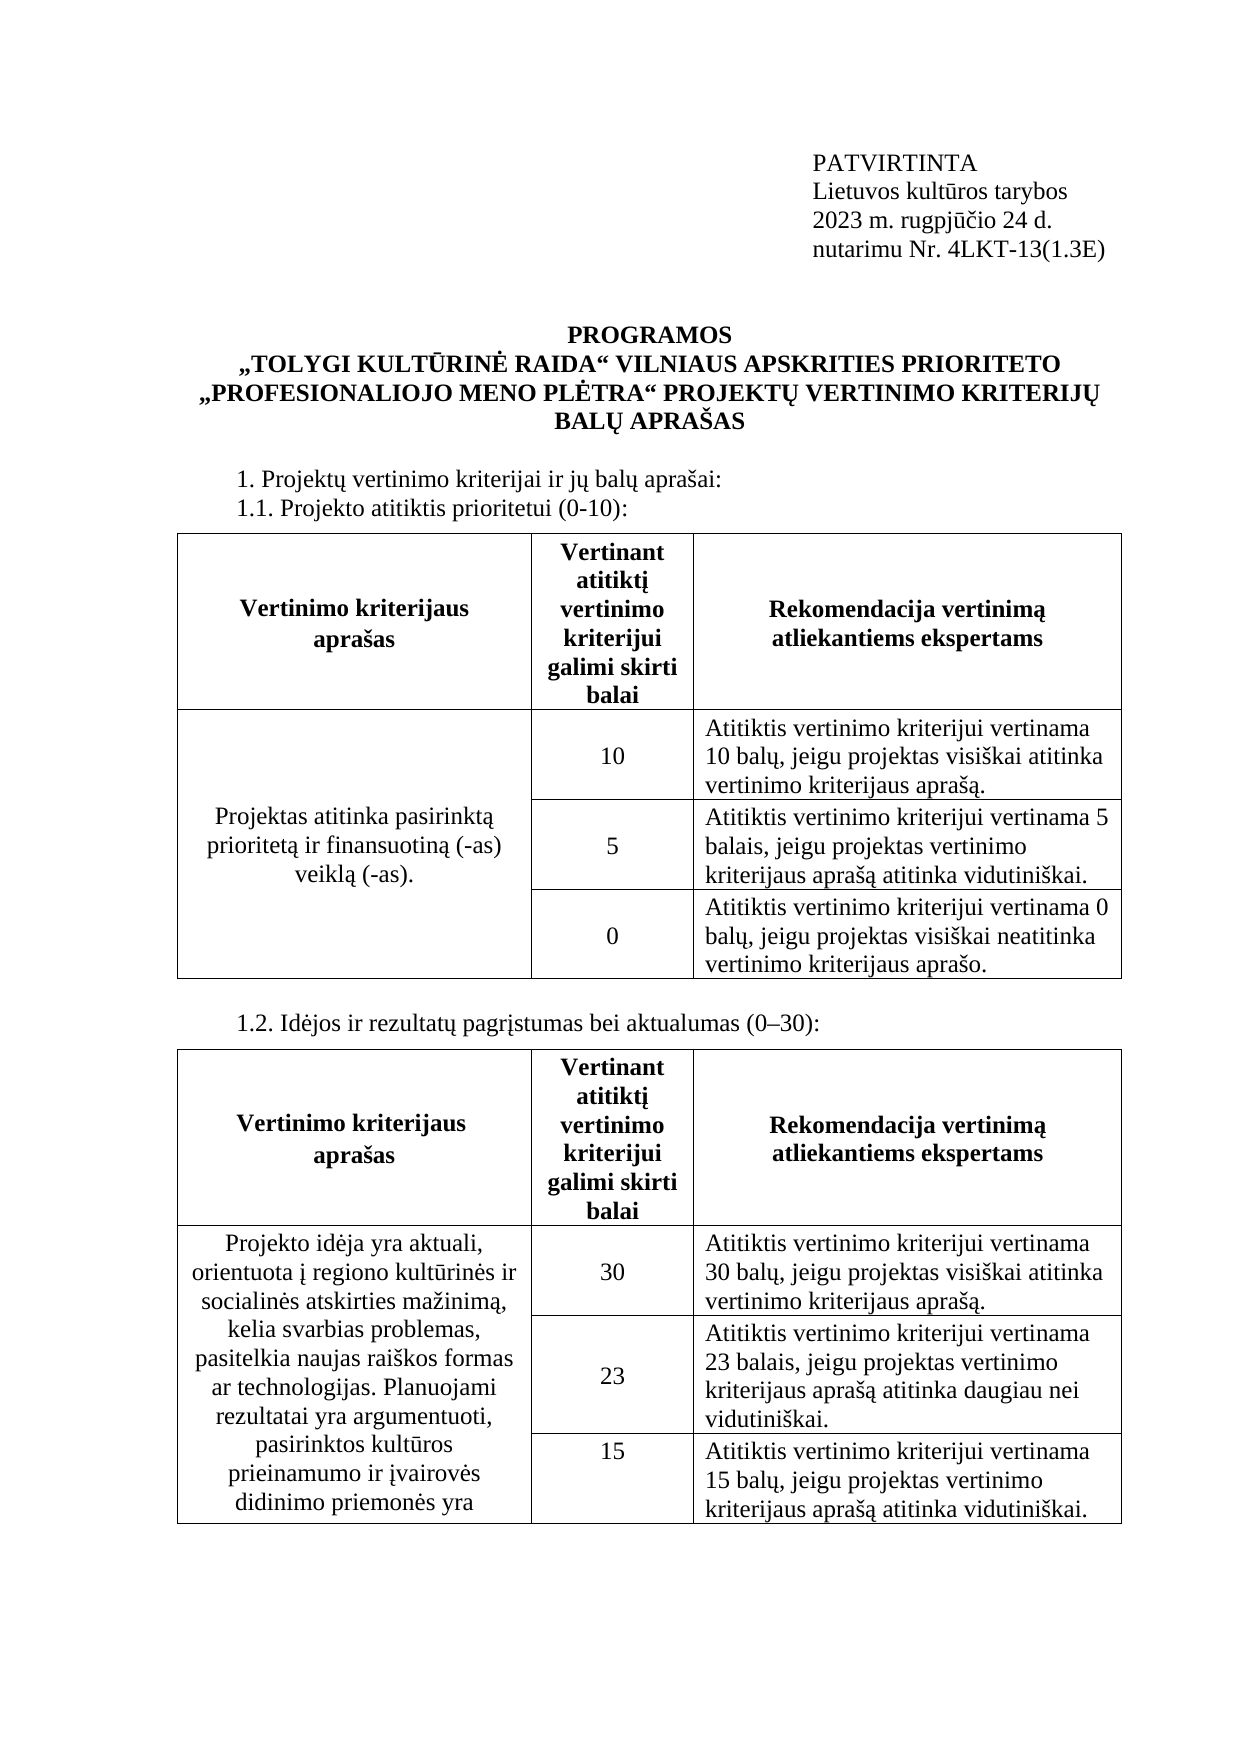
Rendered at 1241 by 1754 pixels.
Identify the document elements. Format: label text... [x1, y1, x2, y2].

table_cell Atitiktis vertinimo kriterijui vertinama 23 balais, jeigu projektas vertinimo kriterijaus aprašą atitinka daugiau nei vidutiniškai. [694, 1316, 1121, 1433]
table_cell Projekto idėja yra aktuali, orientuota į regiono kultūrinės ir socialinės atskirties mažinimą, kelia svarbias problemas, pasitelkia naujas raiškos formas ar technologijas. Planuojami rezultatai yra argumentuoti, pasirinktos kultūros prieinamumo ir įvairovės didinimo priemonės yra [178, 1226, 531, 1523]
table_header Vertinant atitiktį vertinimo kriterijui galimi skirti balai [532, 534, 693, 709]
text Lietuvos kultūros tarybos [812, 176, 1122, 205]
table_cell 0 [532, 890, 693, 978]
table_header Rekomendacija vertinimą atliekantiems ekspertams [694, 534, 1121, 709]
table_cell Projektas atitinka pasirinktą prioritetą ir finansuotiną (-as) veiklą (-as). [178, 710, 531, 978]
text 1.1. Projekto atitiktis prioritetui (0-10): [177, 493, 1122, 521]
table_cell Atitiktis vertinimo kriterijui vertinama 30 balų, jeigu projektas visiškai atitinka vertinimo kriterijaus aprašą. [694, 1226, 1121, 1314]
text PROGRAMOS [177, 320, 1122, 349]
table_cell Atitiktis vertinimo kriterijui vertinama 15 balų, jeigu projektas vertinimo kriterijaus aprašą atitinka vidutiniškai. [694, 1434, 1121, 1523]
table_cell 23 [532, 1316, 693, 1433]
table_cell 15 [532, 1434, 693, 1523]
text PATVIRTINTA [812, 148, 1122, 176]
table_header Rekomendacija vertinimą atliekantiems ekspertams [694, 1050, 1121, 1225]
text 1.2. Idėjos ir rezultatų pagrįstumas bei aktualumas (0–30): [177, 1008, 1122, 1037]
table_cell Atitiktis vertinimo kriterijui vertinama 10 balų, jeigu projektas visiškai atitinka vertinimo kriterijaus aprašą. [694, 710, 1121, 799]
table_cell Atitiktis vertinimo kriterijui vertinama 5 balais, jeigu projektas vertinimo kriterijaus aprašą atitinka vidutiniškai. [694, 800, 1121, 889]
table_cell 5 [532, 800, 693, 889]
table_header Vertinimo kriterijaus aprašas [178, 1050, 531, 1225]
table_cell 30 [532, 1226, 693, 1314]
table_cell 10 [532, 710, 693, 799]
table_header Vertinimo kriterijaus aprašas [178, 534, 531, 709]
text 2023 m. rugpjūčio 24 d. [812, 205, 1122, 234]
table_header Vertinant atitiktį vertinimo kriterijui galimi skirti balai [532, 1050, 693, 1225]
text 1. Projektų vertinimo kriterijai ir jų balų aprašai: [177, 464, 1122, 493]
table_cell Atitiktis vertinimo kriterijui vertinama 0 balų, jeigu projektas visiškai neatitinka vertinimo kriterijaus aprašo. [694, 890, 1121, 978]
text nutarimu Nr. 4LKT-13(1.3E) [812, 234, 1122, 263]
text „TOLYGI KULTŪRINĖ RAIDA“ VILNIAUS APSKRITIES PRIORITETO „PROFESIONALIOJO MENO PLĖTRA“ PROJEKTŲ VERTINIMO KRITERIJŲ BALŲ APRAŠAS [177, 349, 1122, 435]
